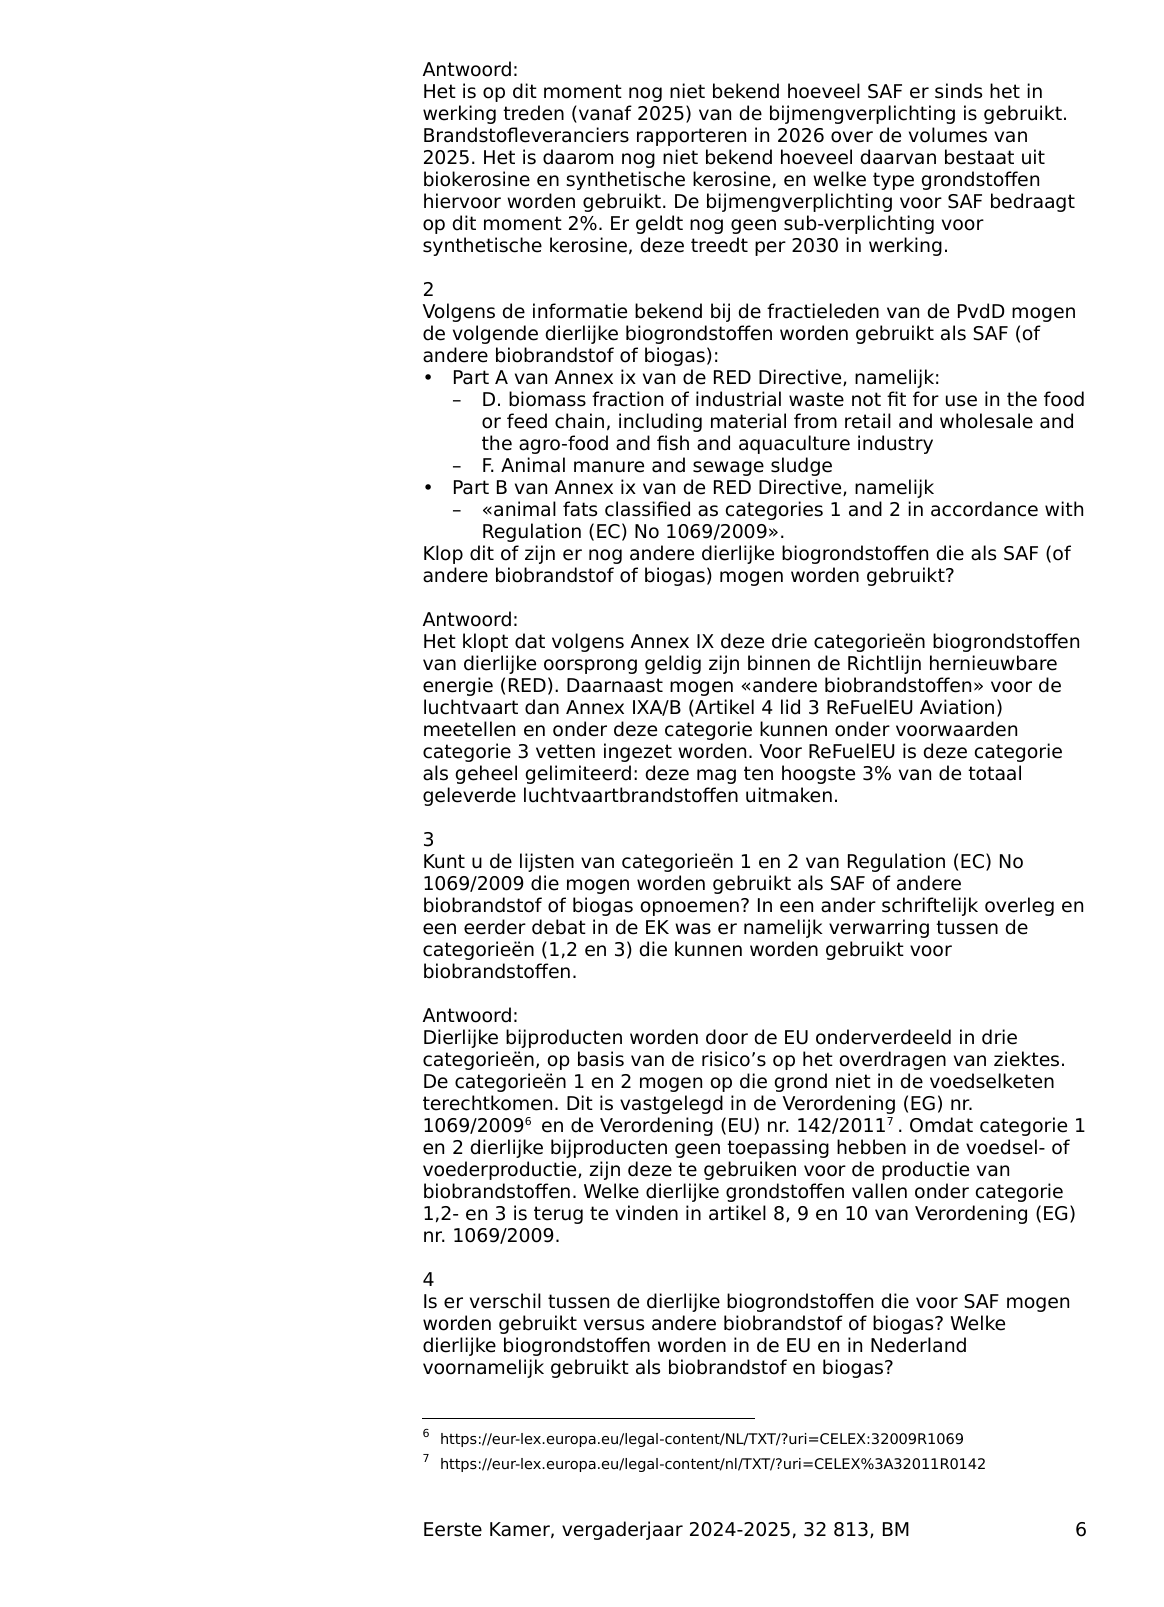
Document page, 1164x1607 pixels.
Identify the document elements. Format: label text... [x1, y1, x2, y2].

text Klop dit of zijn er nog andere dierlijke biogrondstoffen die als SAF (of andere biobrandstof of biogas) mogen worden gebruikt? [422, 543, 1087, 587]
text – F. Animal manure and sewage sludge [452, 455, 1087, 477]
text Is er verschil tussen de dierlijke biogrondstoffen die voor SAF mogen worden gebruikt versus andere biobrandstof of biogas? Welke dierlijke biogrondstoffen worden in de EU en in Nederland voornamelijk gebruikt als biobrandstof en biogas? [422, 1291, 1087, 1379]
text 4 [422, 1269, 1087, 1291]
text Antwoord: [422, 609, 1087, 631]
text – «animal fats classified as categories 1 and 2 in accordance with Regulation (EC) No 1069/2009». [452, 499, 1087, 543]
text Het klopt dat volgens Annex IX deze drie categorieën biogrondstoffen van dierlijke oorsprong geldig zijn binnen de Richtlijn hernieuwbare energie (RED). Daarnaast mogen «andere biobrandstoffen» voor de luchtvaart dan Annex IXA/B (Artikel 4 lid 3 ReFuelEU Aviation) meetellen en onder deze categorie kunnen onder voorwaarden categorie 3 vetten ingezet worden. Voor ReFuelEU is deze categorie als geheel gelimiteerd: deze mag ten hoogste 3% van de totaal geleverde luchtvaartbrandstoffen uitmaken. [422, 631, 1087, 807]
text 3 [422, 829, 1087, 851]
text Antwoord: [422, 59, 1087, 81]
text Kunt u de lijsten van categorieën 1 en 2 van Regulation (EC) No 1069/2009 die mogen worden gebruikt als SAF of andere biobrandstof of biogas opnoemen? In een ander schriftelijk overleg en een eerder debat in de EK was er namelijk verwarring tussen de categorieën (1,2 en 3) die kunnen worden gebruikt voor biobrandstoffen. [422, 851, 1087, 983]
text – D. biomass fraction of industrial waste not fit for use in the food or feed chain, including material from retail and wholesale and the agro-food and fish and aquaculture industry [452, 389, 1087, 455]
text Het is op dit moment nog niet bekend hoeveel SAF er sinds het in werking treden (vanaf 2025) van de bijmengverplichting is gebruikt. Brandstofleveranciers rapporteren in 2026 over de volumes van 2025. Het is daarom nog niet bekend hoeveel daarvan bestaat uit biokerosine en synthetische kerosine, en welke type grondstoffen hiervoor worden gebruikt. De bijmengverplichting voor SAF bedraagt op dit moment 2%. Er geldt nog geen sub-verplichting voor synthetische kerosine, deze treedt per 2030 in werking. [422, 81, 1087, 257]
text • Part A van Annex ix van de RED Directive, namelijk: [422, 367, 1087, 389]
text • Part B van Annex ix van de RED Directive, namelijk [422, 477, 1087, 499]
text Dierlijke bijproducten worden door de EU onderverdeeld in drie categorieën, op basis van de risico’s op het overdragen van ziektes. De categorieën 1 en 2 mogen op die grond niet in de voedselketen terechtkomen. Dit is vastgelegd in de Verordening (EG) nr. 1069/2009 en de Verordening (EU) nr. 142/2011. Omdat categorie 1 en 2 dierlijke bijproducten geen toepassing hebben in de voedsel- of voederproductie, zijn deze te gebruiken voor de productie van biobrandstoffen. Welke dierlijke grondstoffen vallen onder categorie 1,2- en 3 is terug te vinden in artikel 8, 9 en 10 van Verordening (EG) nr. 1069/2009. [422, 1027, 1087, 1247]
text https://eur-lex.europa.eu/legal-content/nl/TXT/?uri=CELEX%3A32011R0142 [422, 1452, 1087, 1474]
text Volgens de informatie bekend bij de fractieleden van de PvdD mogen de volgende dierlijke biogrondstoffen worden gebruikt als SAF (of andere biobrandstof of biogas): [422, 301, 1087, 367]
text Antwoord: [422, 1005, 1087, 1027]
text 2 [422, 279, 1087, 301]
text https://eur-lex.europa.eu/legal-content/NL/TXT/?uri=CELEX:32009R1069 [422, 1427, 1087, 1449]
